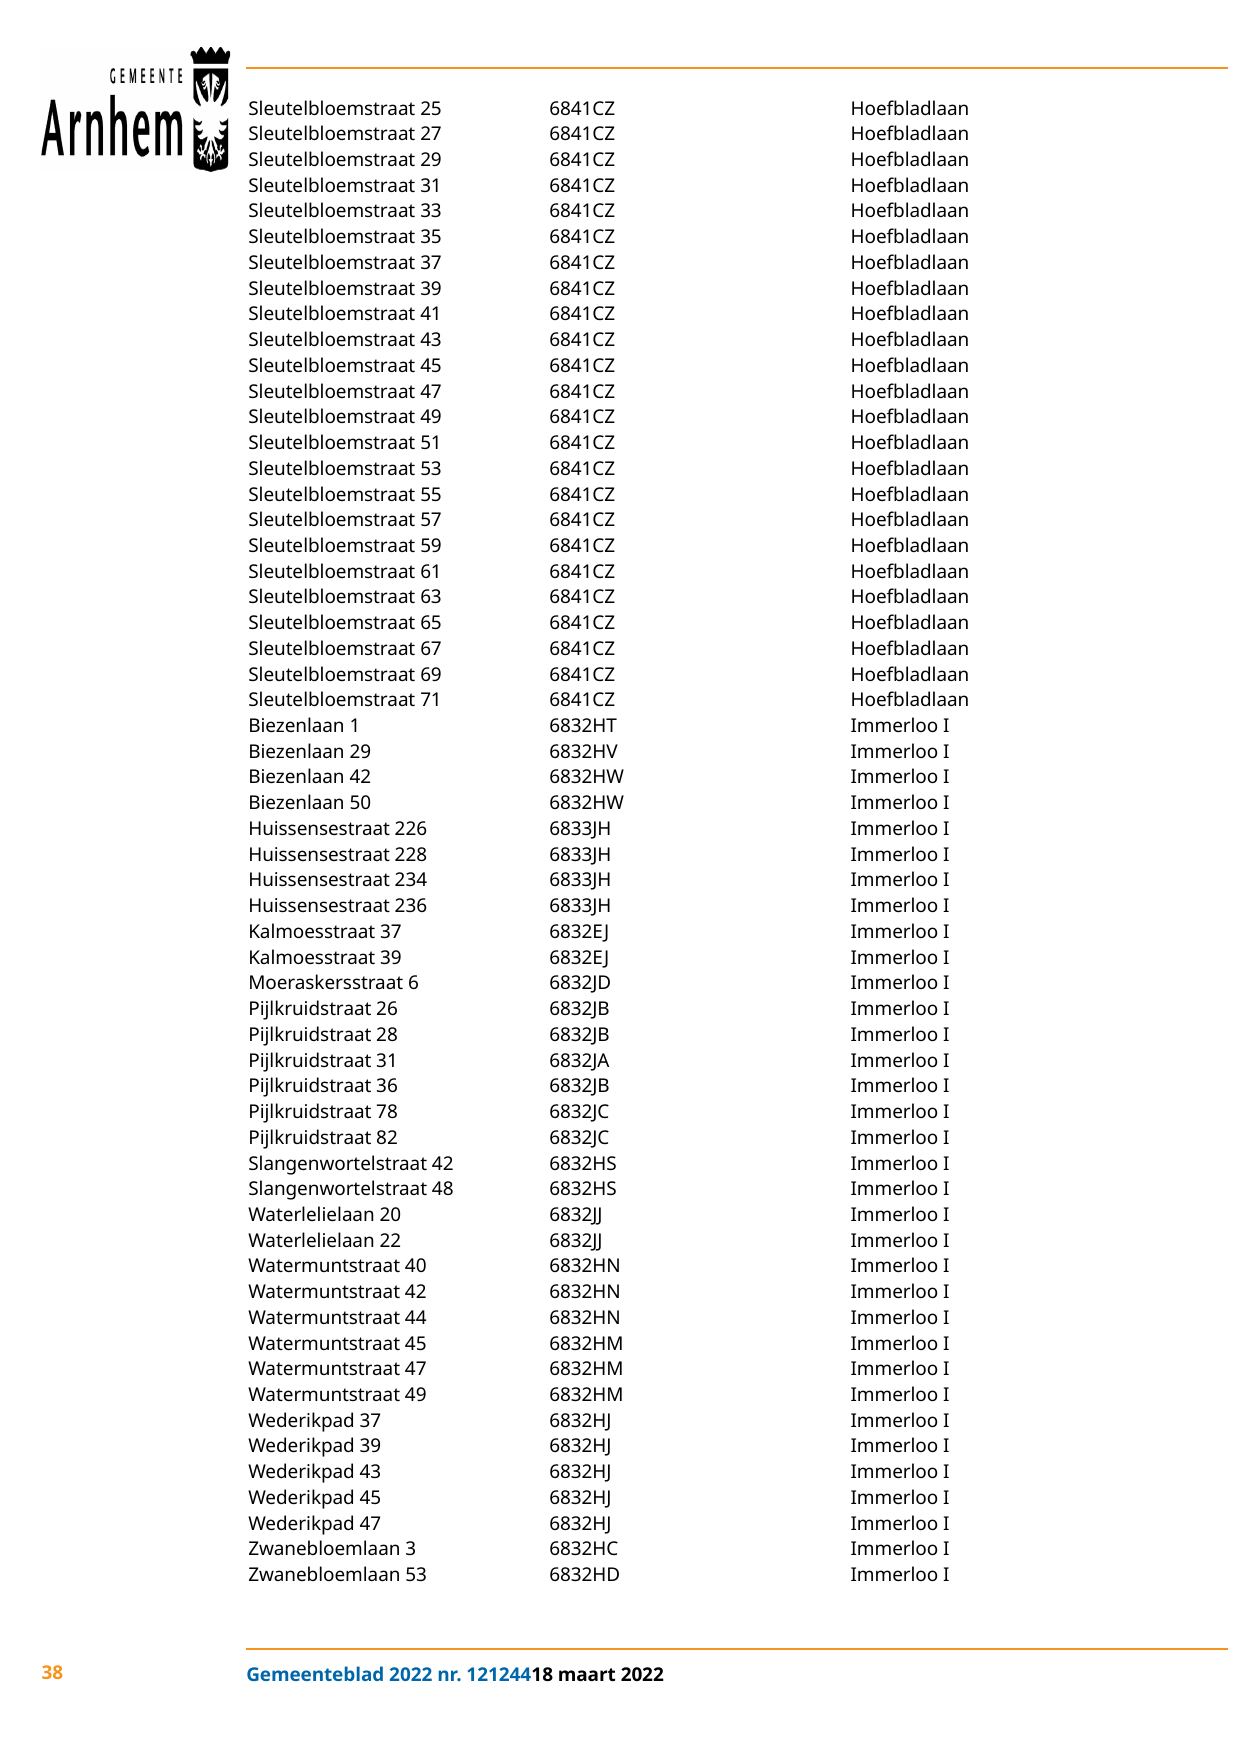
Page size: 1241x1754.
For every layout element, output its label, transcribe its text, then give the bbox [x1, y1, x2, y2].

table_cell Watermuntstraat 40 [248, 1253, 549, 1278]
table_cell Pijlkruidstraat 28 [248, 1021, 549, 1047]
table_cell 6833JH [549, 867, 850, 892]
table_cell Sleutelbloemstraat 47 [248, 378, 549, 403]
table_cell 6841CZ [549, 635, 850, 661]
table_cell Immerloo I [850, 1356, 1152, 1381]
table_cell 6841CZ [549, 558, 850, 584]
table_cell Immerloo I [850, 918, 1152, 944]
table_cell Watermuntstraat 42 [248, 1278, 549, 1304]
table_cell Immerloo I [850, 867, 1152, 892]
table_cell 6832HS [549, 1150, 850, 1175]
table_cell Wederikpad 37 [248, 1407, 549, 1433]
table_cell 6832HJ [549, 1433, 850, 1458]
table_cell Immerloo I [850, 1381, 1152, 1407]
table_cell Sleutelbloemstraat 31 [248, 172, 549, 198]
table_cell Hoefbladlaan [850, 198, 1152, 223]
table_cell Pijlkruidstraat 78 [248, 1098, 549, 1124]
table_cell Immerloo I [850, 1150, 1152, 1175]
table_cell Sleutelbloemstraat 33 [248, 198, 549, 223]
table_cell Hoefbladlaan [850, 378, 1152, 403]
table_cell Pijlkruidstraat 31 [248, 1047, 549, 1072]
table_cell 6841CZ [549, 429, 850, 455]
table_cell 6832JC [549, 1124, 850, 1150]
table_cell Immerloo I [850, 944, 1152, 969]
table_cell 6832HC [549, 1536, 850, 1561]
table_cell 6841CZ [549, 198, 850, 223]
table_cell Sleutelbloemstraat 39 [248, 275, 549, 301]
table_cell Hoefbladlaan [850, 146, 1152, 172]
table_cell Immerloo I [850, 1253, 1152, 1278]
table_cell 6841CZ [549, 532, 850, 558]
table_cell 6832HV [549, 738, 850, 764]
table_cell Biezenlaan 29 [248, 738, 549, 764]
table_cell Hoefbladlaan [850, 172, 1152, 198]
table_cell 6833JH [549, 893, 850, 918]
table_cell 6833JH [549, 841, 850, 867]
table_cell Kalmoesstraat 39 [248, 944, 549, 969]
table_cell Sleutelbloemstraat 49 [248, 404, 549, 429]
table_cell 6841CZ [549, 404, 850, 429]
table_cell Huissensestraat 234 [248, 867, 549, 892]
table_cell 6841CZ [549, 95, 850, 121]
table_cell Sleutelbloemstraat 27 [248, 121, 549, 146]
table_cell Immerloo I [850, 1047, 1152, 1072]
table_cell Zwanebloemlaan 3 [248, 1536, 549, 1561]
table_cell Immerloo I [850, 1098, 1152, 1124]
table_cell Sleutelbloemstraat 35 [248, 224, 549, 249]
table_cell 6832HM [549, 1330, 850, 1356]
table_cell 6841CZ [549, 326, 850, 352]
table_cell Sleutelbloemstraat 69 [248, 661, 549, 687]
table_cell Wederikpad 39 [248, 1433, 549, 1458]
table_cell Biezenlaan 42 [248, 764, 549, 789]
table_cell Immerloo I [850, 893, 1152, 918]
table_cell 6841CZ [549, 455, 850, 481]
table_cell Slangenwortelstraat 42 [248, 1150, 549, 1175]
table_cell Immerloo I [850, 1124, 1152, 1150]
table_cell 6841CZ [549, 687, 850, 712]
table_cell Wederikpad 45 [248, 1484, 549, 1510]
table_cell 6841CZ [549, 481, 850, 506]
table_cell Immerloo I [850, 970, 1152, 995]
table_cell Pijlkruidstraat 26 [248, 995, 549, 1021]
table_cell Biezenlaan 1 [248, 712, 549, 738]
table_cell Sleutelbloemstraat 61 [248, 558, 549, 584]
table_cell Immerloo I [850, 1510, 1152, 1536]
table_cell Pijlkruidstraat 36 [248, 1073, 549, 1098]
table_cell Waterlelielaan 22 [248, 1227, 549, 1253]
table_cell Sleutelbloemstraat 65 [248, 609, 549, 635]
table_cell 6832HJ [549, 1407, 850, 1433]
table_cell 6832JC [549, 1098, 850, 1124]
table_cell Sleutelbloemstraat 53 [248, 455, 549, 481]
table_cell Sleutelbloemstraat 41 [248, 301, 549, 326]
table_cell Sleutelbloemstraat 57 [248, 506, 549, 532]
table_cell 6832EJ [549, 944, 850, 969]
table_cell 6841CZ [549, 301, 850, 326]
table_cell 6832HM [549, 1381, 850, 1407]
table_cell Wederikpad 43 [248, 1459, 549, 1484]
table_cell Immerloo I [850, 1536, 1152, 1561]
table_cell 6832JB [549, 995, 850, 1021]
table_cell Immerloo I [850, 1021, 1152, 1047]
table_cell Zwanebloemlaan 53 [248, 1561, 549, 1587]
table_cell Watermuntstraat 47 [248, 1356, 549, 1381]
table_cell Hoefbladlaan [850, 584, 1152, 609]
table_cell Sleutelbloemstraat 29 [248, 146, 549, 172]
table_cell Immerloo I [850, 1484, 1152, 1510]
table_cell 6832JD [549, 970, 850, 995]
table_cell Sleutelbloemstraat 71 [248, 687, 549, 712]
table_cell Immerloo I [850, 841, 1152, 867]
table_cell 6841CZ [549, 352, 850, 378]
table_cell Hoefbladlaan [850, 506, 1152, 532]
table_cell Sleutelbloemstraat 55 [248, 481, 549, 506]
table_cell Hoefbladlaan [850, 224, 1152, 249]
table_cell 6841CZ [549, 121, 850, 146]
table_cell Watermuntstraat 49 [248, 1381, 549, 1407]
table_cell 6832HN [549, 1278, 850, 1304]
table_cell Immerloo I [850, 738, 1152, 764]
table_cell 6841CZ [549, 584, 850, 609]
table_cell 6841CZ [549, 275, 850, 301]
table_cell Sleutelbloemstraat 51 [248, 429, 549, 455]
picture [41, 47, 231, 172]
table_cell Hoefbladlaan [850, 301, 1152, 326]
table_cell 6832HJ [549, 1510, 850, 1536]
table_cell Immerloo I [850, 815, 1152, 841]
table_cell Sleutelbloemstraat 37 [248, 249, 549, 275]
table_cell Immerloo I [850, 1561, 1152, 1587]
table_cell 6832JB [549, 1021, 850, 1047]
table_cell Hoefbladlaan [850, 326, 1152, 352]
table_cell Hoefbladlaan [850, 429, 1152, 455]
table_cell 6832HT [549, 712, 850, 738]
table_cell Immerloo I [850, 790, 1152, 815]
table_cell 6832JA [549, 1047, 850, 1072]
table_cell Immerloo I [850, 1304, 1152, 1330]
table_cell 6841CZ [549, 172, 850, 198]
table_cell Immerloo I [850, 764, 1152, 789]
table_cell 6841CZ [549, 146, 850, 172]
table_cell Immerloo I [850, 1201, 1152, 1227]
table_cell 6832JJ [549, 1227, 850, 1253]
table_cell Huissensestraat 228 [248, 841, 549, 867]
table_cell Hoefbladlaan [850, 532, 1152, 558]
table_cell 6841CZ [549, 378, 850, 403]
table_cell 6832HD [549, 1561, 850, 1587]
table_cell 6841CZ [549, 249, 850, 275]
table_cell Immerloo I [850, 1459, 1152, 1484]
table_cell Sleutelbloemstraat 25 [248, 95, 549, 121]
table_cell Hoefbladlaan [850, 455, 1152, 481]
table_cell Slangenwortelstraat 48 [248, 1175, 549, 1201]
table_cell Watermuntstraat 44 [248, 1304, 549, 1330]
table_cell Hoefbladlaan [850, 481, 1152, 506]
table_cell Hoefbladlaan [850, 661, 1152, 687]
table_cell 6841CZ [549, 224, 850, 249]
table_cell Hoefbladlaan [850, 687, 1152, 712]
table_cell Hoefbladlaan [850, 249, 1152, 275]
table_cell Sleutelbloemstraat 63 [248, 584, 549, 609]
table_cell 6832HJ [549, 1484, 850, 1510]
table_cell 6832HN [549, 1304, 850, 1330]
table_cell Immerloo I [850, 1407, 1152, 1433]
table_cell Hoefbladlaan [850, 352, 1152, 378]
table_cell 6832HW [549, 764, 850, 789]
table_cell Immerloo I [850, 1278, 1152, 1304]
table_cell 6833JH [549, 815, 850, 841]
table_cell Immerloo I [850, 1073, 1152, 1098]
table_cell Hoefbladlaan [850, 95, 1152, 121]
table_cell Biezenlaan 50 [248, 790, 549, 815]
table_cell Immerloo I [850, 1175, 1152, 1201]
table_cell Immerloo I [850, 1433, 1152, 1458]
table_cell Hoefbladlaan [850, 275, 1152, 301]
table_cell Hoefbladlaan [850, 121, 1152, 146]
table_cell 6832JB [549, 1073, 850, 1098]
table_cell Immerloo I [850, 995, 1152, 1021]
table_cell Wederikpad 47 [248, 1510, 549, 1536]
table_cell 6832HN [549, 1253, 850, 1278]
table_cell 6832JJ [549, 1201, 850, 1227]
table_cell 6832HW [549, 790, 850, 815]
table_cell 6841CZ [549, 609, 850, 635]
table_cell Hoefbladlaan [850, 609, 1152, 635]
table_cell Immerloo I [850, 1330, 1152, 1356]
table_cell Huissensestraat 236 [248, 893, 549, 918]
table_cell Sleutelbloemstraat 45 [248, 352, 549, 378]
table_cell Watermuntstraat 45 [248, 1330, 549, 1356]
table_cell 6832HS [549, 1175, 850, 1201]
table_cell Hoefbladlaan [850, 404, 1152, 429]
table_cell Moeraskersstraat 6 [248, 970, 549, 995]
table_cell Sleutelbloemstraat 43 [248, 326, 549, 352]
table_cell Hoefbladlaan [850, 635, 1152, 661]
table_cell Kalmoesstraat 37 [248, 918, 549, 944]
table_cell Waterlelielaan 20 [248, 1201, 549, 1227]
table_cell Immerloo I [850, 1227, 1152, 1253]
table_cell Pijlkruidstraat 82 [248, 1124, 549, 1150]
table_cell 6832EJ [549, 918, 850, 944]
table_cell Immerloo I [850, 712, 1152, 738]
table_cell Hoefbladlaan [850, 558, 1152, 584]
table_cell 6841CZ [549, 506, 850, 532]
table_cell 6832HJ [549, 1459, 850, 1484]
table_cell Sleutelbloemstraat 67 [248, 635, 549, 661]
table_cell Huissensestraat 226 [248, 815, 549, 841]
table_cell Sleutelbloemstraat 59 [248, 532, 549, 558]
table_cell 6841CZ [549, 661, 850, 687]
table_cell 6832HM [549, 1356, 850, 1381]
